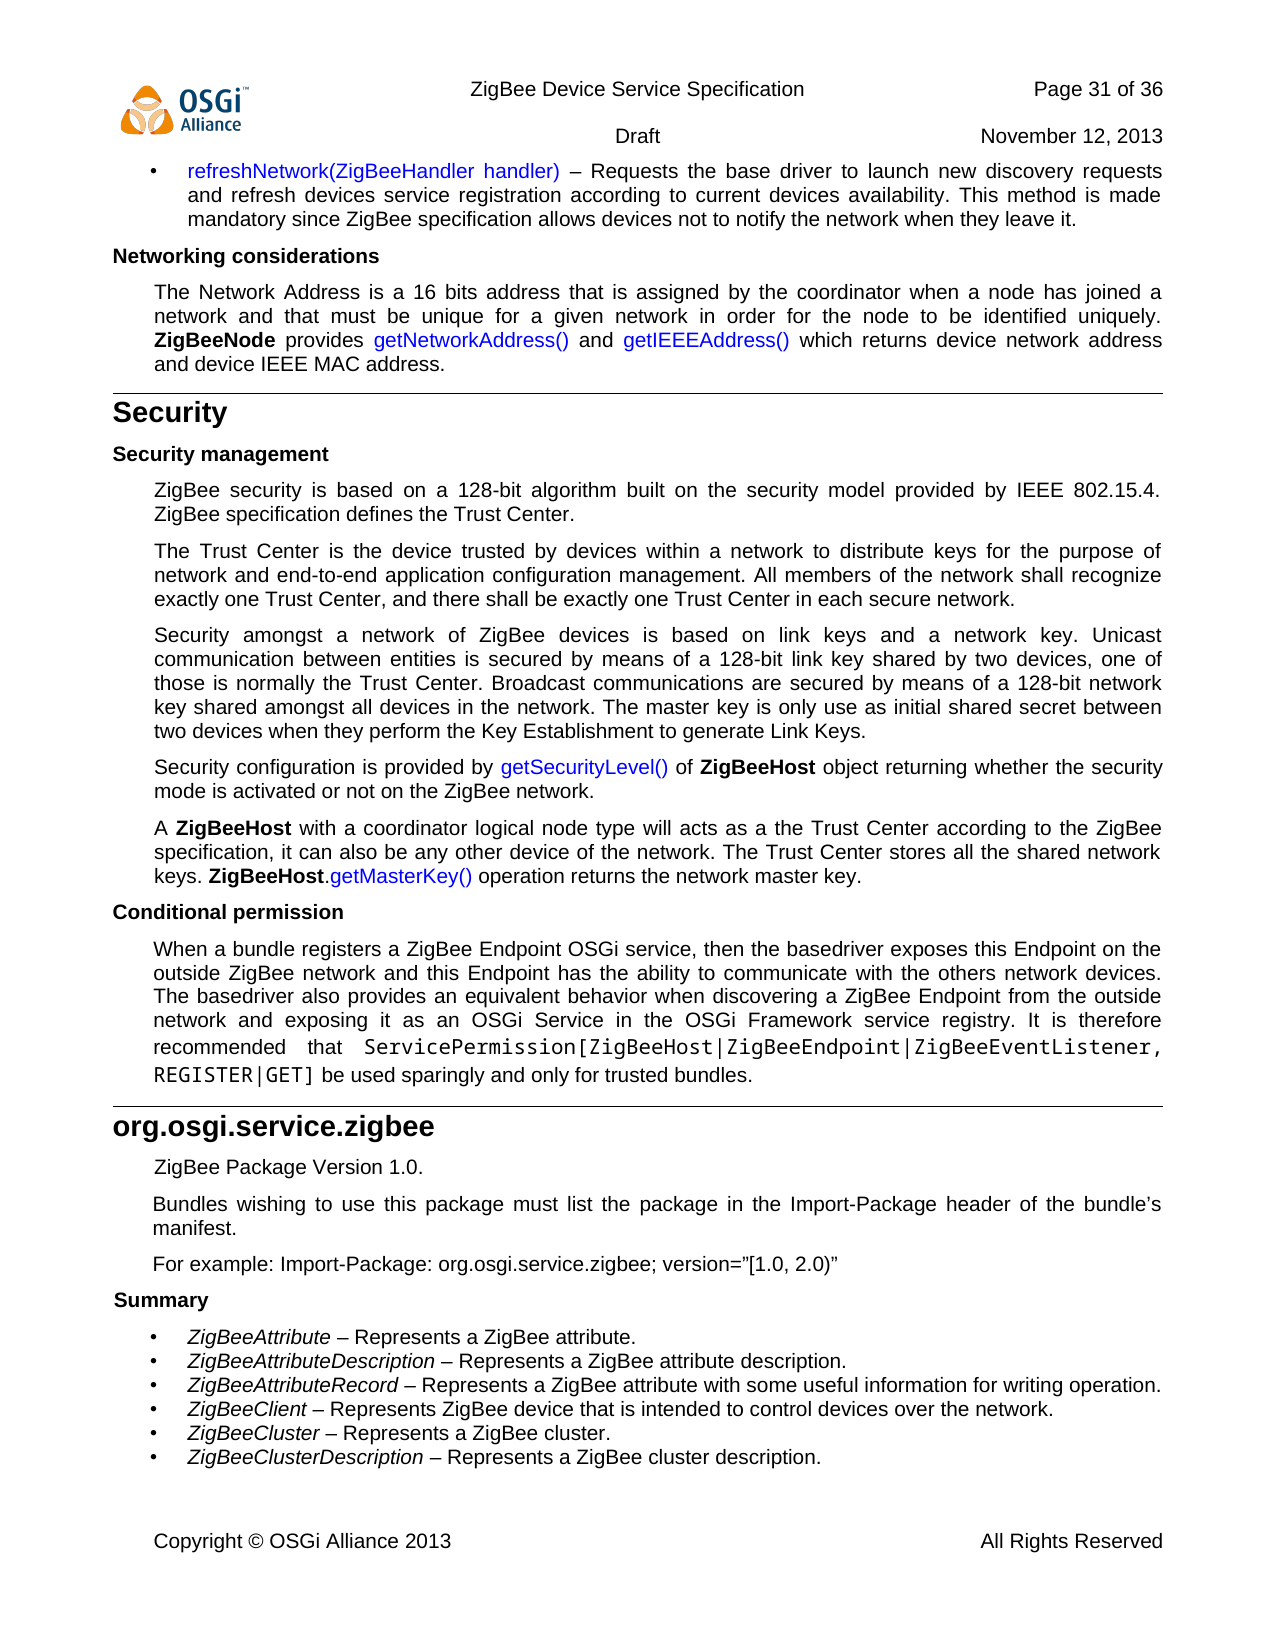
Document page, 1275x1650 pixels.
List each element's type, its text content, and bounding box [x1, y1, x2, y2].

text For example: Import-Package: org.osgi.service.zigbee; version=”[1.0, 2.0)” [152, 1252, 1163, 1276]
text Security amongst a network of ZigBee devices is based on link keys and a network key. Unicast communication between entities is secured by means of a 128-bit link key shared by two devices, one of those is normally the Trust Center. Broadcast communications are secured by means of a 128-bit network key shared amongst all devices in the network. The master key is only use as initial shared secret between two devices when they perform the Key Establishment to generate Link Keys. [154, 623, 1163, 743]
list ZigBeeCluster – Represents a ZigBee cluster. [150, 1421, 1163, 1445]
picture [113, 78, 257, 142]
list Networking considerations [112, 243, 1163, 267]
subtitle Security [112, 394, 1163, 429]
list Security management [112, 442, 1163, 466]
text The Network Address is a 16 bits address that is assigned by the coordinator when a node has joined a network and that must be unique for a given network in order for the node to be identified uniquely. ZigBeeNode provides getNetworkAddress() and getIEEEAddress() which returns device network address and device IEEE MAC address. [154, 280, 1163, 376]
text The Trust Center is the device trusted by devices within a network to distribute keys for the purpose of network and end-to-end application configuration management. All members of the network shall recognize exactly one Trust Center, and there shall be exactly one Trust Center in each secure network. [154, 538, 1163, 610]
text ZigBee Package Version 1.0. [154, 1155, 1163, 1179]
text A ZigBeeHost with a coordinator logical node type will acts as a the Trust Center according to the ZigBee specification, it can also be any other device of the network. The Trust Center stores all the shared network keys. ZigBeeHost.getMasterKey() operation returns the network master key. [154, 816, 1163, 887]
text Summary [114, 1288, 1163, 1312]
list ZigBeeAttributeDescription – Represents a ZigBee attribute description. [150, 1349, 1163, 1373]
list ZigBeeAttribute – Represents a ZigBee attribute. [150, 1325, 1163, 1349]
list refreshNetwork(ZigBeeHandler handler) – Requests the base driver to launch new discovery requests and refresh devices service registration according to current devices availability. This method is made mandatory since ZigBee specification allows devices not to notify the network when they leave it. [150, 159, 1163, 231]
subtitle org.osgi.service.zigbee [112, 1107, 1163, 1142]
list Conditional permission [112, 900, 1163, 924]
text Bundles wishing to use this package must list the package in the Import-Package header of the bundle’s manifest. [152, 1191, 1163, 1239]
list ZigBeeClient – Represents ZigBee device that is intended to control devices over the network. [150, 1397, 1163, 1421]
list ZigBeeClusterDescription – Represents a ZigBee cluster description. [150, 1445, 1163, 1469]
text Security configuration is provided by getSecurityLevel() of ZigBeeHost object returning whether the security mode is activated or not on the ZigBee network. [154, 755, 1163, 803]
text When a bundle registers a ZigBee Endpoint OSGi service, then the basedriver exposes this Endpoint on the outside ZigBee network and this Endpoint has the ability to communicate with the others network devices. The basedriver also provides an equivalent behavior when discovering a ZigBee Endpoint from the outside network and exposing it as an OSGi Service in the OSGi Framework service registry. It is therefore recommended that ServicePermission[ZigBeeHost|ZigBeeEndpoint|ZigBeeEventListener, REGISTER|GET] be used sparingly and only for trusted bundles. [153, 936, 1163, 1089]
text ZigBee security is based on a 128-bit algorithm built on the security model provided by IEEE 802.15.4. ZigBee specification defines the Trust Center. [154, 478, 1163, 526]
list ZigBeeAttributeRecord – Represents a ZigBee attribute with some useful information for writing operation. [150, 1373, 1163, 1397]
